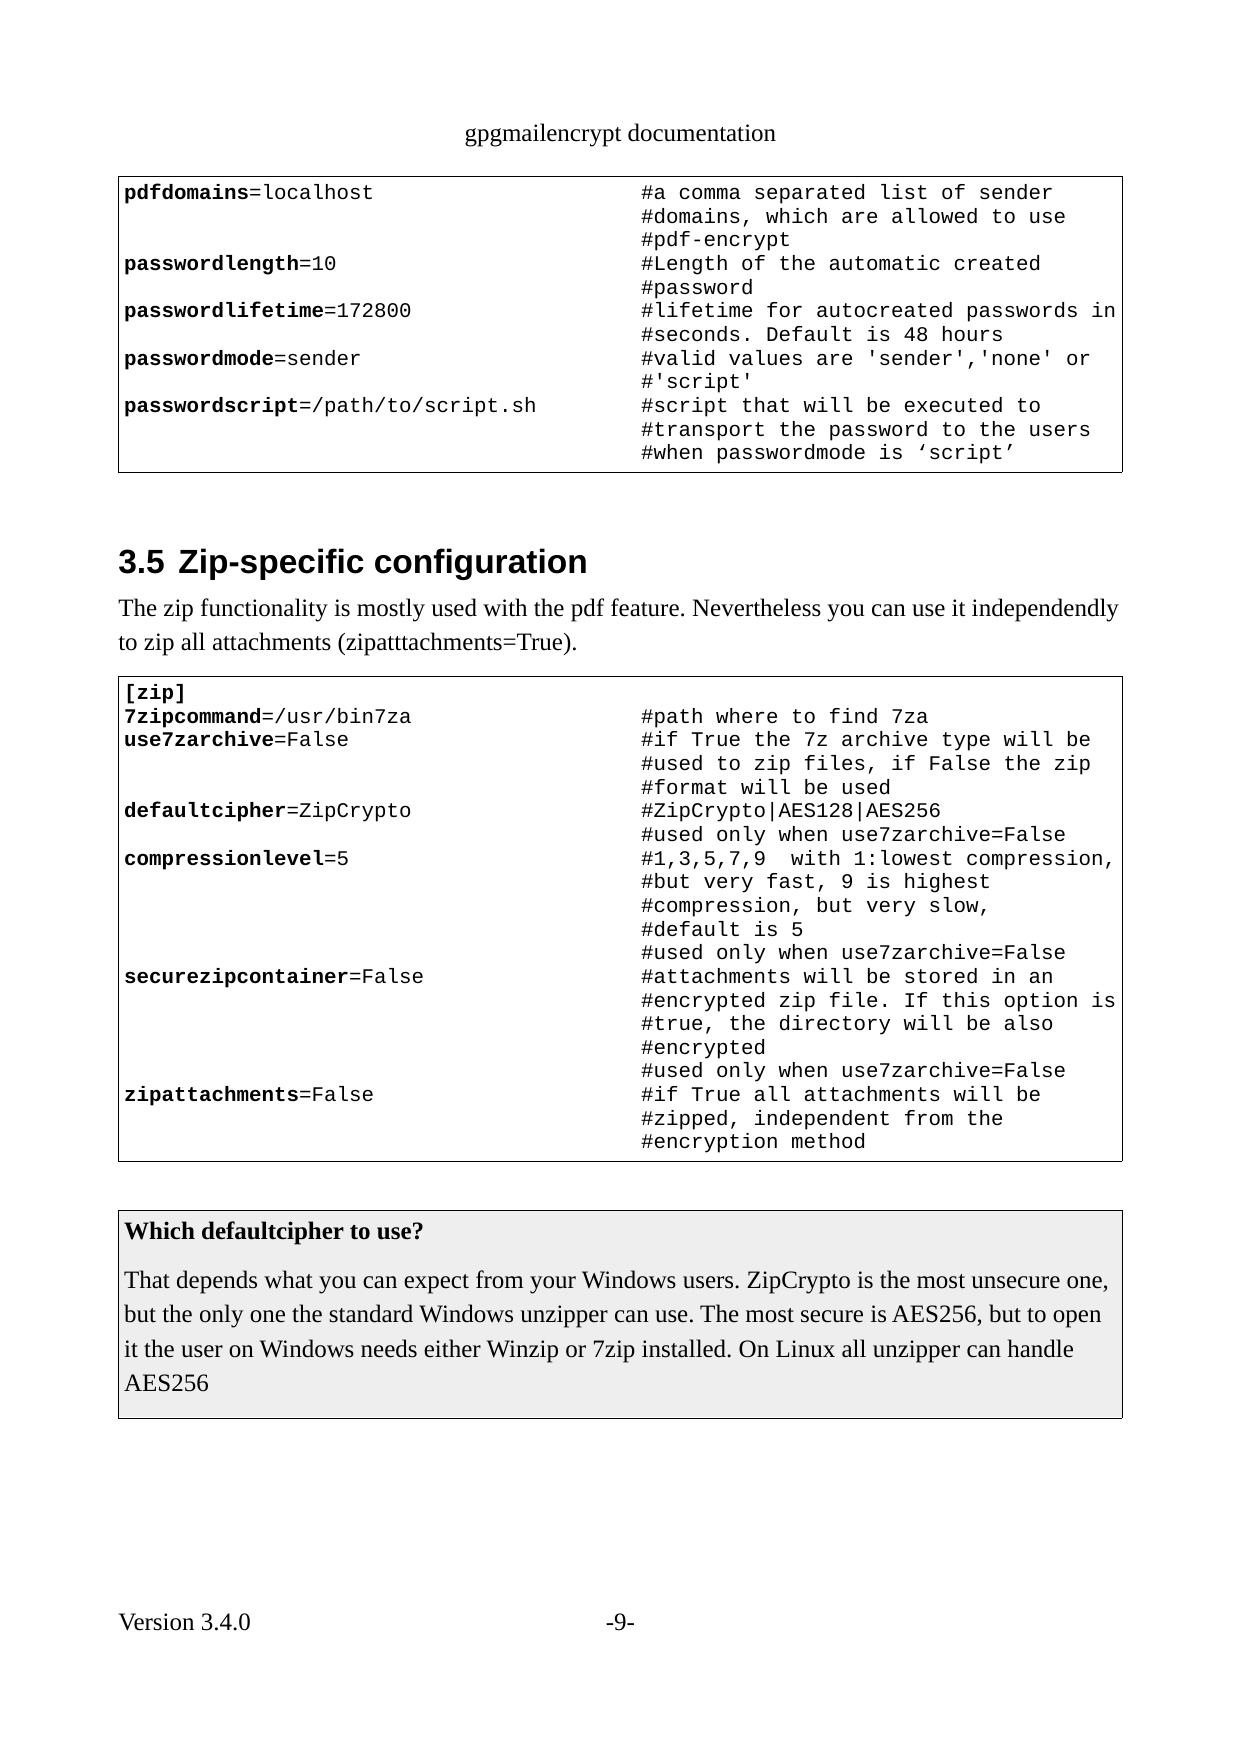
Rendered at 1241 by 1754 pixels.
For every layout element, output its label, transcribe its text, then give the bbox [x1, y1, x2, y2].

text The zip functionality is mostly used with the pdf feature. Nevertheless you can use it independendly to zip all attachments (zipatttachments=True). [118, 593, 1122, 656]
subtitle Zip-specific configuration [118, 542, 1122, 580]
table_header pdfdomains=localhost #a comma separated list of sender #domains, which are allowed to use #pdf-encrypt passwordlength=10 #Length of the automatic created #password passwordlifetime=172800 #lifetime for autocreated passwords in #seconds. Default is 48 hours passwordmode=sender #valid values are 'sender','none' or #'script' passwordscript=/path/to/script.sh #script that will be executed to #transport the password to the users #when passwordmode is ‘script’ [119, 177, 1122, 472]
table_header [zip] 7zipcommand=/usr/bin7za #path where to find 7za use7zarchive=False #if True the 7z archive type will be #used to zip files, if False the zip #format will be used defaultcipher=ZipCrypto #ZipCrypto|AES128|AES256 #used only when use7zarchive=False compressionlevel=5 #1,3,5,7,9 with 1:lowest compression, #but very fast, 9 is highest #compression, but very slow, #default is 5 #used only when use7zarchive=False securezipcontainer=False #attachments will be stored in an #encrypted zip file. If this option is #true, the directory will be also #encrypted #used only when use7zarchive=False zipattachments=False #if True all attachments will be #zipped, independent from the #encryption method [119, 677, 1122, 1161]
table_header Which defaultcipher to use? That depends what you can expect from your Windows users. ZipCrypto is the most unsecure one, but the only one the standard Windows unzipper can use. The most secure is AES256, but to open it the user on Windows needs either Winzip or 7zip installed. On Linux all unzipper can handle AES256 [119, 1211, 1122, 1417]
